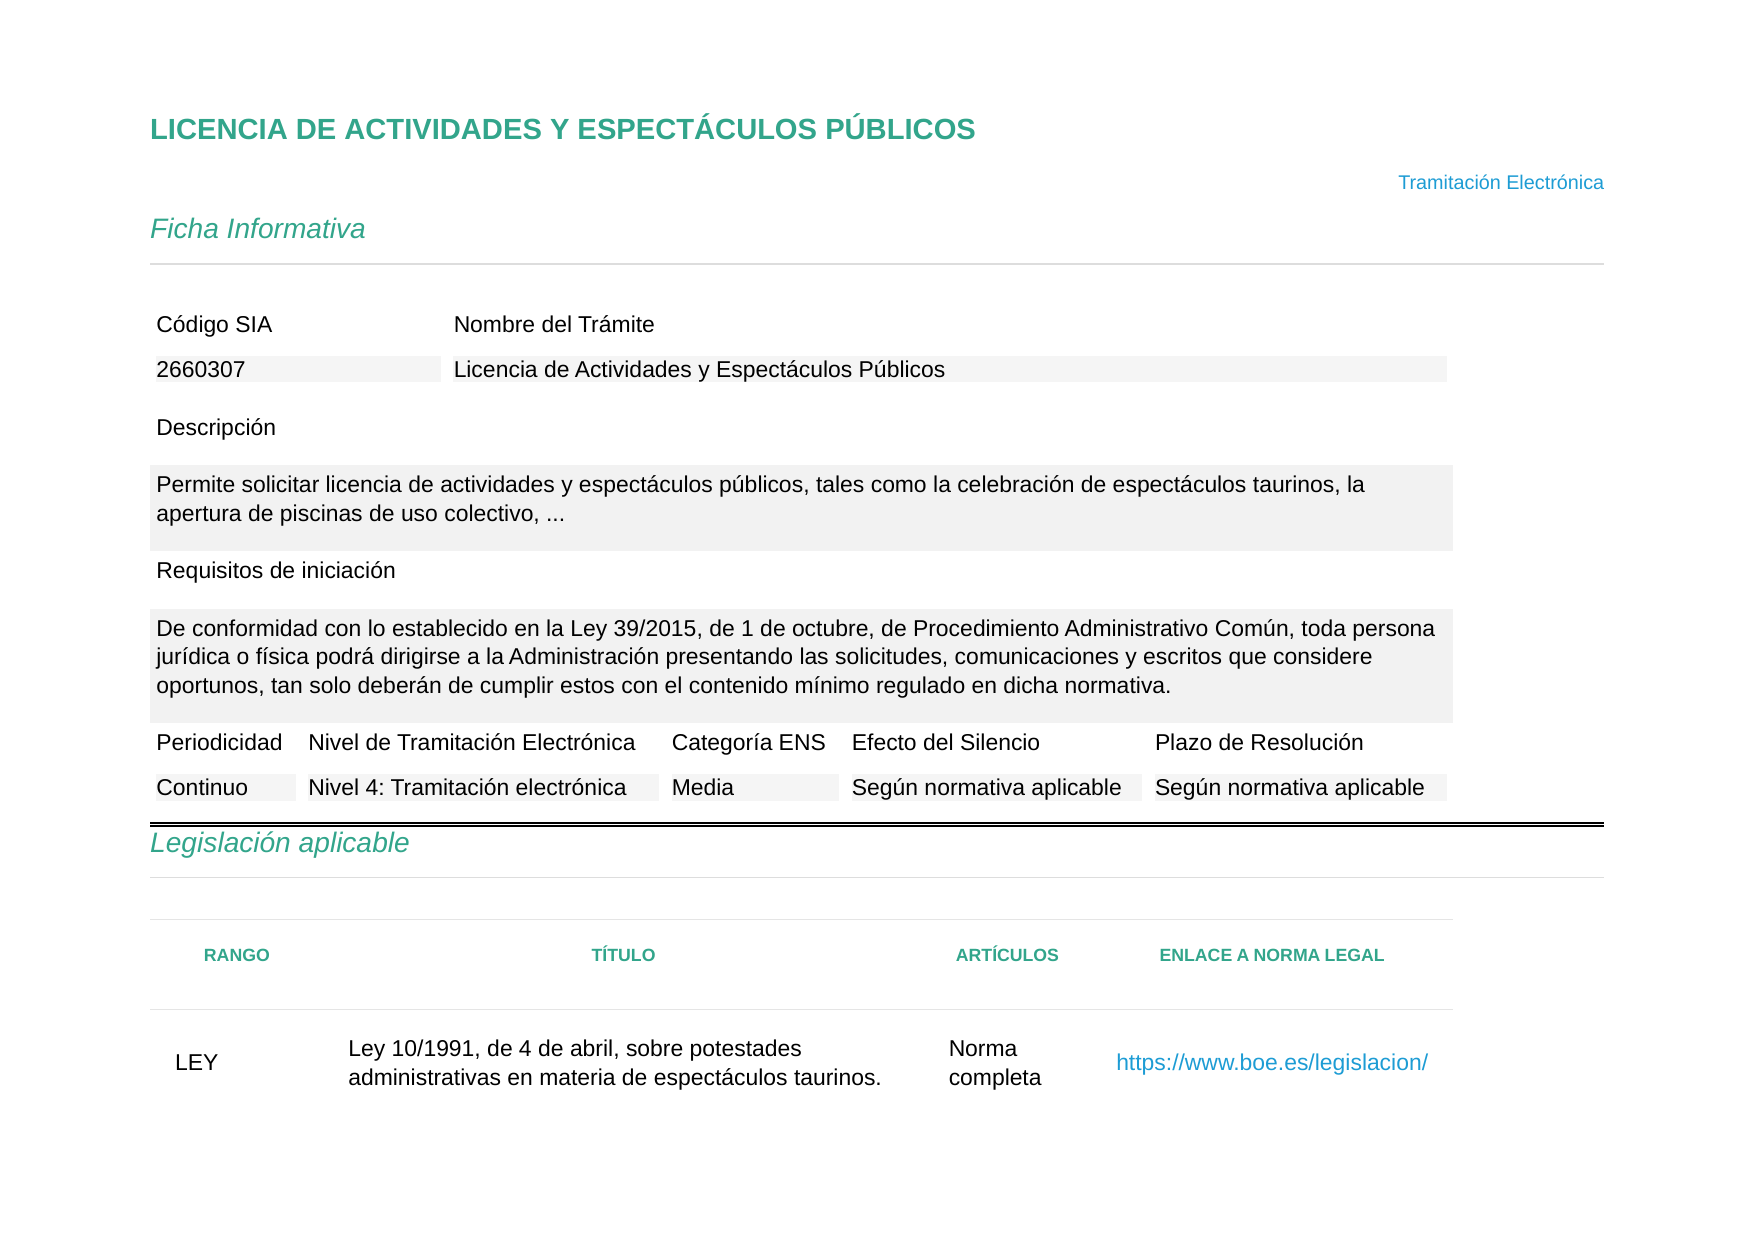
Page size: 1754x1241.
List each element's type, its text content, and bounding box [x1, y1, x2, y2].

table_cell Requisitos de iniciación [150, 551, 1453, 608]
table_cell Descripción [150, 407, 1453, 465]
table_cell Norma completa [924, 1010, 1091, 1134]
subtitle Legislación aplicable [150, 827, 1604, 877]
table_header Efecto del Silencio Según normativa aplicable [845, 723, 1148, 822]
subtitle Ficha Informativa [150, 212, 1604, 263]
table_header ARTÍCULOS [924, 920, 1091, 1009]
table_header Periodicidad Continuo [150, 723, 302, 822]
text Tramitación Electrónica [150, 171, 1604, 193]
subtitle LICENCIA DE ACTIVIDADES Y ESPECTÁCULOS PÚBLICOS [150, 112, 1604, 146]
table_cell Ley 10/1991, de 4 de abril, sobre potestades administrativas en materia de espectáculos taurinos. [323, 1010, 923, 1134]
table_header Nivel de Tramitación Electrónica Nivel 4: Tramitación electrónica [302, 723, 665, 822]
table_cell De conformidad con lo establecido en la Ley 39/2015, de 1 de octubre, de Procedimiento Administrativo Común, toda persona jurídica o física podrá dirigirse a la Administración presentando las solicitudes, comunicaciones y escritos que considere oportunos, tan solo deberán de cumplir estos con el contenido mínimo regulado en dicha normativa. [150, 609, 1453, 723]
table_header Categoría ENS Media [665, 723, 845, 822]
table_header TÍTULO [323, 920, 923, 1009]
table_header Nombre del Trámite Licencia de Actividades y Espectáculos Públicos [447, 305, 1453, 407]
table_header ENLACE A NORMA LEGAL [1091, 920, 1453, 1009]
table_header RANGO [150, 920, 323, 1009]
table_header Código SIA 2660307 [150, 305, 447, 407]
table_header Plazo de Resolución Según normativa aplicable [1149, 723, 1453, 822]
table_cell Permite solicitar licencia de actividades y espectáculos públicos, tales como la celebración de espectáculos taurinos, la apertura de piscinas de uso colectivo, ... [150, 465, 1453, 551]
table_cell https://www.boe.es/legislacion/ [1091, 1010, 1453, 1134]
table_cell LEY [150, 1010, 323, 1134]
